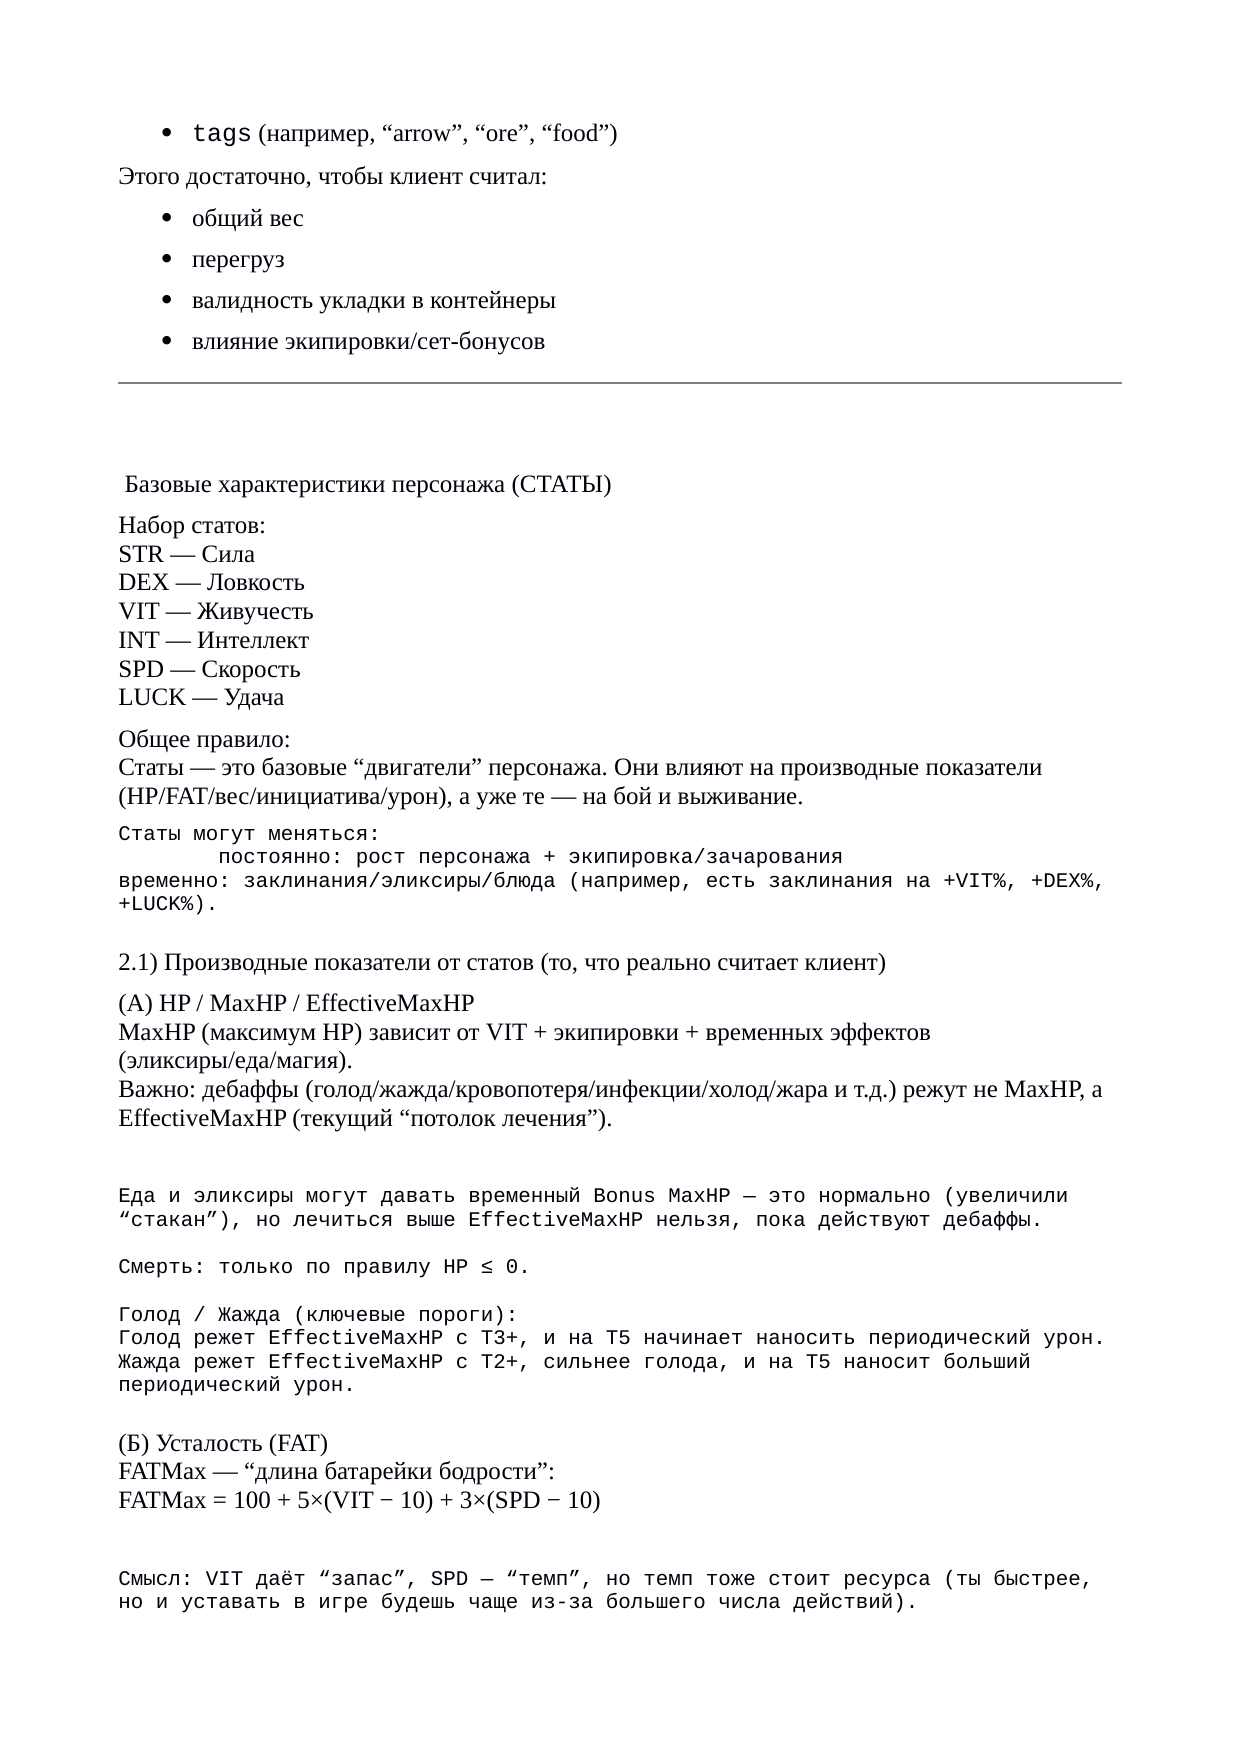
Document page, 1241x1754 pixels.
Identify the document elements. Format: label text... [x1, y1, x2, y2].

text (Б) Усталость (FAT) FATMax — “длина батарейки бодрости”: FATMax = 100 + 5×(VIT − 10) + 3×(SPD − 10) [118, 1428, 1122, 1514]
list влияние экипировки/сет-бонусов [162, 326, 1122, 355]
text Еда и эликсиры могут давать временный Bonus MaxHP — это нормально (увеличили “стакан”), но лечиться выше EffectiveMaxHP нельзя, пока действуют дебаффы. [118, 1185, 1122, 1233]
text временно: заклинания/эликсиры/блюда (например, есть заклинания на +VIT%, +DEX%, +LUCK%). [118, 870, 1122, 917]
list общий вес [162, 203, 1122, 231]
text Базовые характеристики персонажа (СТАТЫ) [118, 469, 1122, 497]
text Общее правило: Статы — это базовые “двигатели” персонажа. Они влияют на производные показатели (HP/FAT/вес/инициатива/урон), а уже те — на бой и выживание. [118, 724, 1122, 810]
text Жажда режет EffectiveMaxHP с T2+, сильнее голода, и на T5 наносит больший периодический урон. [118, 1351, 1122, 1398]
text 2.1) Производные показатели от статов (то, что реально считает клиент) [118, 947, 1122, 975]
text Голод режет EffectiveMaxHP с T3+, и на T5 начинает наносить периодический урон. [118, 1327, 1122, 1351]
list перегруз [162, 244, 1122, 273]
text (А) HP / MaxHP / EffectiveMaxHP MaxHP (максимум HP) зависит от VIT + экипировки + временных эффектов (эликсиры/еда/магия). Важно: дебаффы (голод/жажда/кровопотеря/инфекции/холод/жара и т.д.) режут не MaxHP, а EffectiveMaxHP (текущий “потолок лечения”). [118, 988, 1122, 1132]
list валидность укладки в контейнеры [162, 285, 1122, 314]
text Набор статов: STR — Сила DEX — Ловкость VIT — Живучесть INT — Интеллект SPD — Скорость LUCK — Удача [118, 510, 1122, 711]
text Статы могут меняться: [118, 822, 1122, 846]
text Этого достаточно, чтобы клиент считал: [118, 161, 1122, 190]
text Голод / Жажда (ключевые пороги): [118, 1303, 1122, 1327]
text Смерть: только по правилу HP ≤ 0. [118, 1256, 1122, 1280]
list tags (например, “arrow”, “ore”, “food”) [162, 118, 1122, 149]
text постоянно: рост персонажа + экипировка/зачарования [118, 846, 1122, 870]
text Смысл: VIT даёт “запас”, SPD — “темп”, но темп тоже стоит ресурса (ты быстрее, но и уставать в игре будешь чаще из-за большего числа действий). [118, 1568, 1122, 1615]
